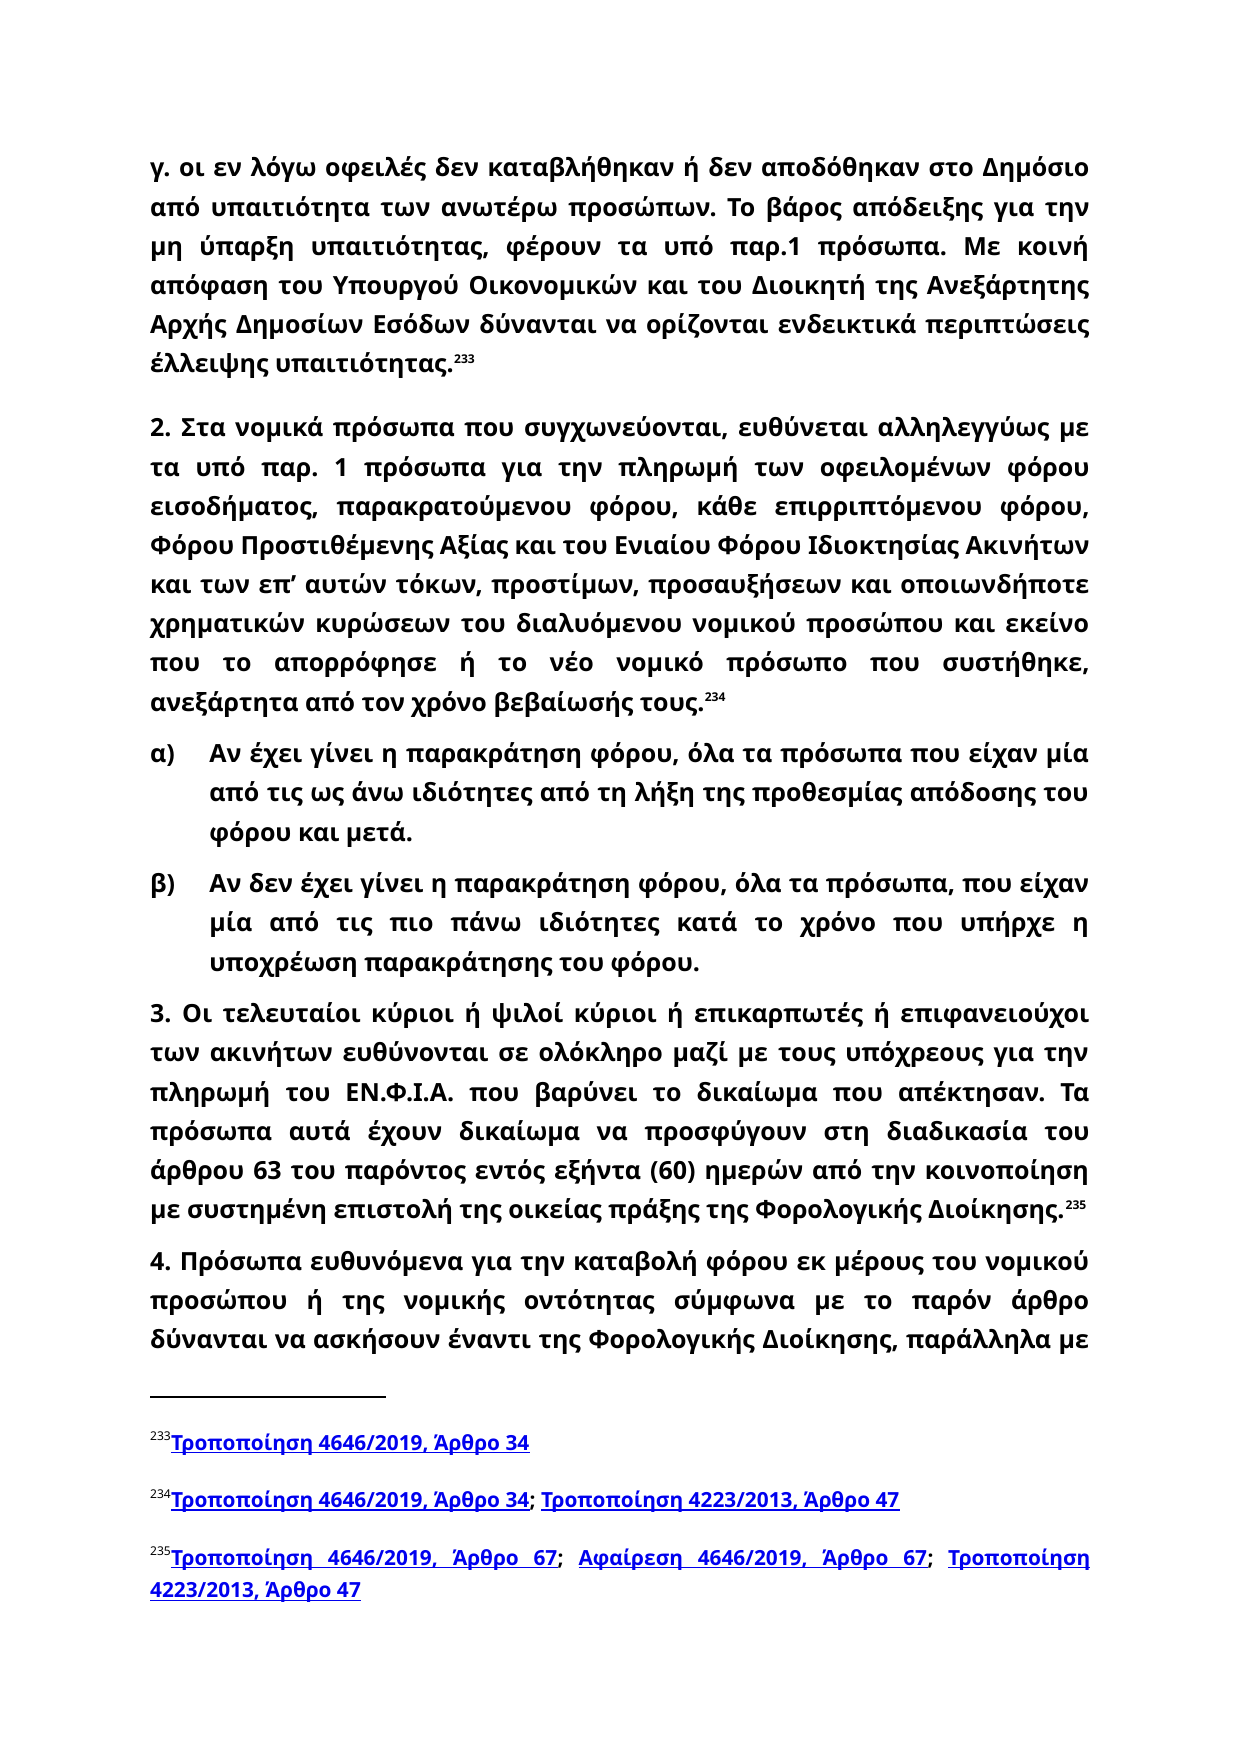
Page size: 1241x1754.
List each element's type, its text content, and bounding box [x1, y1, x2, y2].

text Τροποποίηση 4646/2019, Άρθρο 34; Τροποποίηση 4223/2013, Άρθρο 47 [150, 1485, 1090, 1514]
text 2. Στα νομικά πρόσωπα που συγχωνεύονται, ευθύνεται αλληλεγγύως με τα υπό παρ. 1 πρόσωπα για την πληρωμή των οφειλομένων φόρου εισοδήματος, παρακρατούμενου φόρου, κάθε επιρριπτόμενου φόρου, Φόρου Προστιθέμενης Αξίας και του Ενιαίου Φόρου Ιδιοκτησίας Ακινήτων και των επ’ αυτών τόκων, προστίμων, προσαυξήσεων και οποιωνδήποτε χρηματικών κυρώσεων του διαλυόμενου νομικού προσώπου και εκείνο που το απορρόφησε ή το νέο νομικό πρόσωπο που συστήθηκε, ανεξάρτητα από τον χρόνο βεβαίωσής τους. [150, 410, 1090, 718]
text γ. οι εν λόγω οφειλές δεν καταβλήθηκαν ή δεν αποδόθηκαν στο Δημόσιο από υπαιτιότητα των ανωτέρω προσώπων. Το βάρος απόδειξης για την μη ύπαρξη υπαιτιότητας, φέρουν τα υπό παρ.1 πρόσωπα. Με κοινή απόφαση του Υπουργού Οικονομικών και του Διοικητή της Ανεξάρτητης Αρχής Δημοσίων Εσόδων δύνανται να ορίζονται ενδεικτικά περιπτώσεις έλλειψης υπαιτιότητας. [150, 150, 1090, 380]
text Τροποποίηση 4646/2019, Άρθρο 34 [150, 1428, 1090, 1456]
text Τροποποίηση 4646/2019, Άρθρο 67; Αφαίρεση 4646/2019, Άρθρο 67; Τροποποίηση 4223/2013, Άρθρο 47 [150, 1543, 1090, 1604]
text 4. Πρόσωπα ευθυνόμενα για την καταβολή φόρου εκ μέρους του νομικού προσώπου ή της νομικής οντότητας σύμφωνα με το παρόν άρθρο δύνανται να ασκήσουν έναντι της Φορολογικής Διοίκησης, παράλληλα με [150, 1243, 1090, 1356]
text 3. Οι τελευταίοι κύριοι ή ψιλοί κύριοι ή επικαρπωτές ή επιφανειούχοι των ακινήτων ευθύνονται σε ολόκληρο μαζί με τους υπόχρεους για την πληρωμή του ΕΝ.Φ.Ι.Α. που βαρύνει το δικαίωμα που απέκτησαν. Τα πρόσωπα αυτά έχουν δικαίωμα να προσφύγουν στη διαδικασία του άρθρου 63 του παρόντος εντός εξήντα (60) ημερών από την κοινοποίηση με συστημένη επιστολή της οικείας πράξης της Φορολογικής Διοίκησης. [150, 996, 1090, 1226]
list α) Αν έχει γίνει η παρακράτηση φόρου, όλα τα πρόσωπα που είχαν μία από τις ως άνω ιδιότητες από τη λήξη της προθεσμίας απόδοσης του φόρου και μετά. [150, 736, 1090, 848]
list β) Αν δεν έχει γίνει η παρακράτηση φόρου, όλα τα πρόσωπα, που είχαν μία από τις πιο πάνω ιδιότητες κατά το χρόνο που υπήρχε η υποχρέωση παρακράτησης του φόρου. [150, 866, 1090, 978]
